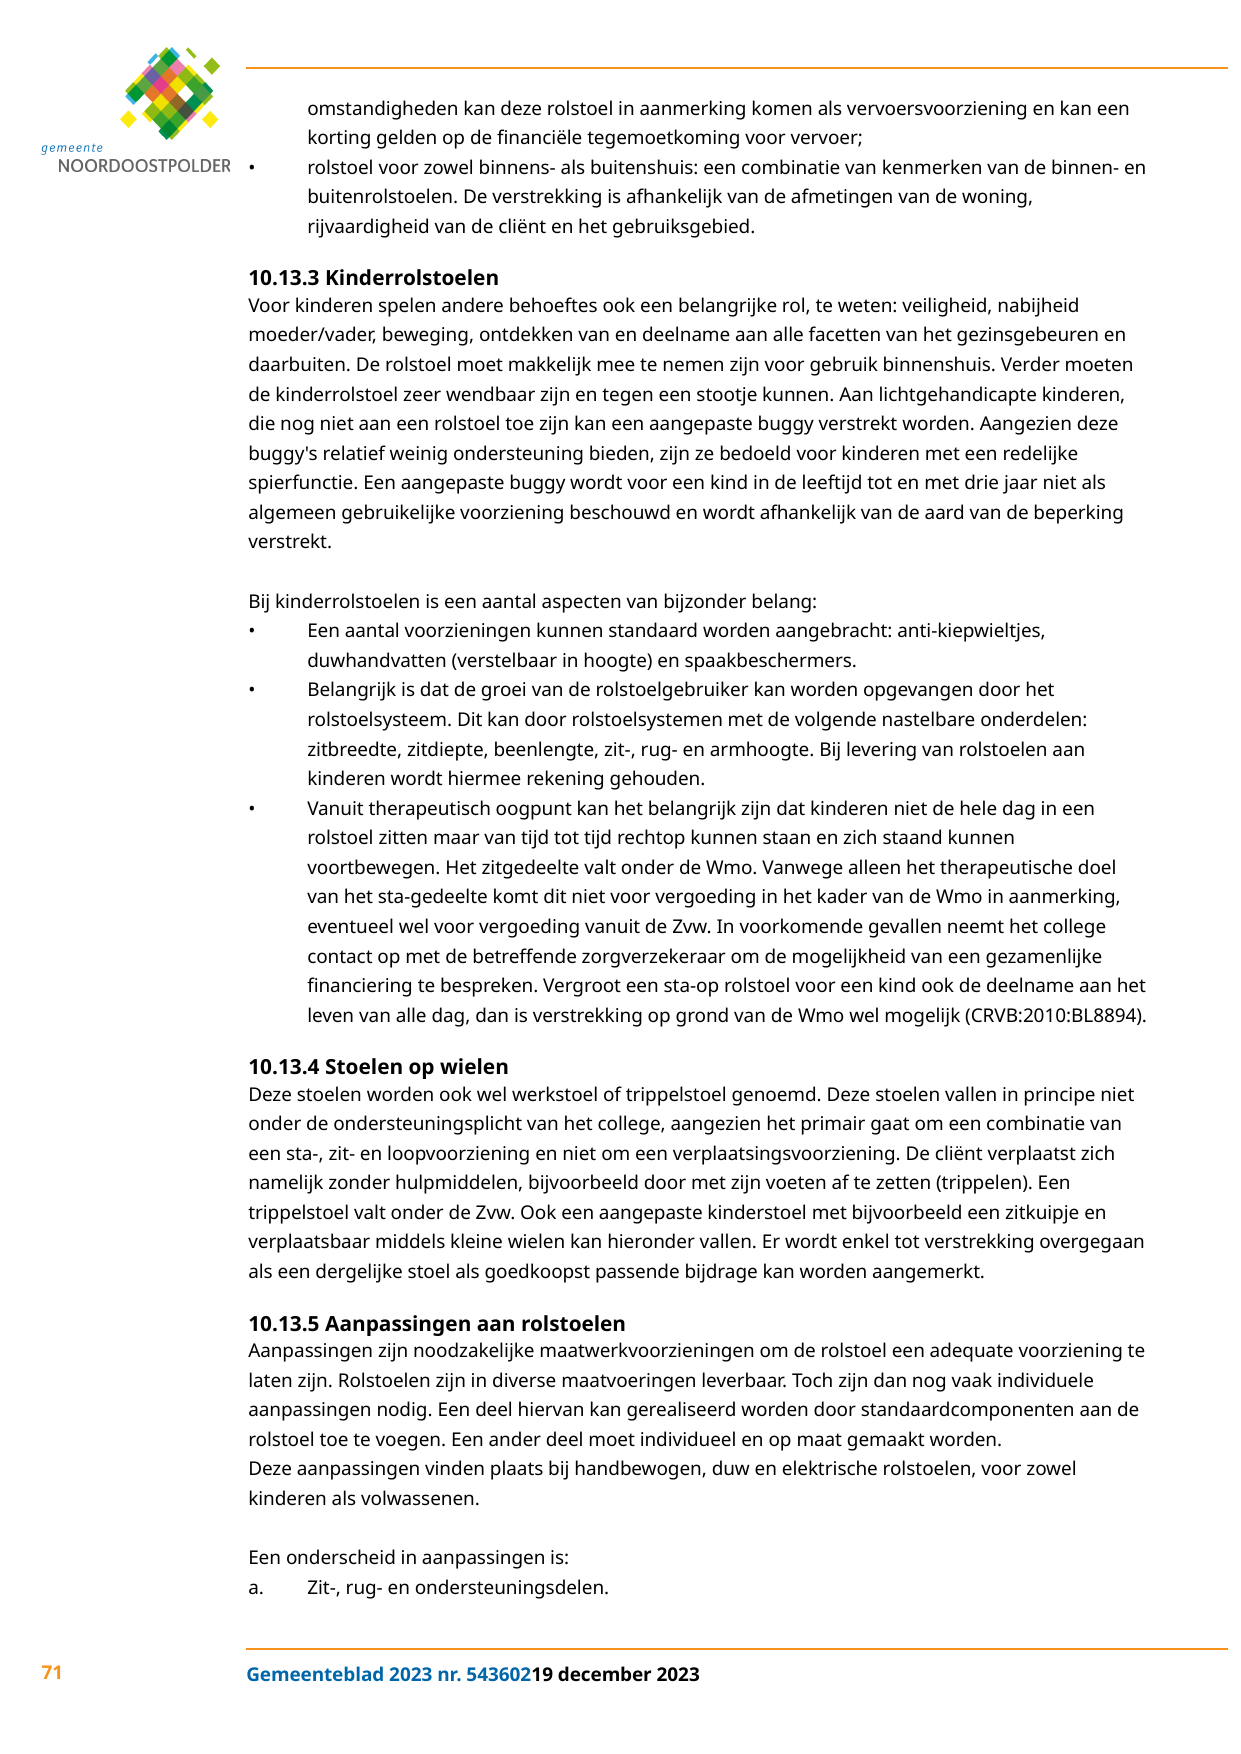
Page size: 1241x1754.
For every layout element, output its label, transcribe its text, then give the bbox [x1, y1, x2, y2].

text Aanpassingen zijn noodzakelijke maatwerkvoorzieningen om de rolstoel een adequate voorziening te laten zijn. Rolstoelen zijn in diverse maatvoeringen leverbaar. Toch zijn dan nog vaak individuele aanpassingen nodig. Een deel hiervan kan gerealiseerd worden door standaardcomponenten aan de rolstoel toe te voegen. Een ander deel moet individueel en op maat gemaakt worden. [248, 1337, 1152, 1452]
list Een aantal voorzieningen kunnen standaard worden aangebracht: anti-kiepwieltjes, duwhandvatten (verstelbaar in hoogte) en spaakbeschermers. [248, 617, 1152, 673]
list Zit-, rug- en ondersteuningsdelen. [248, 1574, 1152, 1599]
list rolstoel voor zowel binnens- als buitenshuis: een combinatie van kenmerken van de binnen- en buitenrolstoelen. De verstrekking is afhankelijk van de afmetingen van de woning, rijvaardigheid van de cliënt en het gebruiksgebied. [248, 154, 1152, 239]
text Bij kinderrolstoelen is een aantal aspecten van bijzonder belang: [248, 588, 1152, 613]
picture [41, 47, 231, 172]
text Een onderscheid in aanpassingen is: [248, 1544, 1152, 1570]
list Vanuit therapeutisch oogpunt kan het belangrijk zijn dat kinderen niet de hele dag in een rolstoel zitten maar van tijd tot tijd rechtop kunnen staan en zich staand kunnen voortbewegen. Het zitgedeelte valt onder de Wmo. Vanwege alleen het therapeutische doel van het sta-gedeelte komt dit niet voor vergoeding in het kader van de Wmo in aanmerking, eventueel wel voor vergoeding vanuit de Zvw. In voorkomende gevallen neemt het college contact op met de betreffende zorgverzekeraar om de mogelijkheid van een gezamenlijke financiering te bespreken. Vergroot een sta-op rolstoel voor een kind ook de deelname aan het leven van alle dag, dan is verstrekking op grond van de Wmo wel mogelijk (CRVB:2010:BL8894). [248, 795, 1152, 1028]
text 10.13.4 Stoelen op wielen [248, 1052, 1152, 1081]
text Deze stoelen worden ook wel werkstoel of trippelstoel genoemd. Deze stoelen vallen in principe niet onder de ondersteuningsplicht van het college, aangezien het primair gaat om een combinatie van een sta-, zit- en loopvoorziening en niet om een verplaatsingsvoorziening. De cliënt verplaatst zich namelijk zonder hulpmiddelen, bijvoorbeeld door met zijn voeten af te zetten (trippelen). Een trippelstoel valt onder de Zvw. Ook een aangepaste kinderstoel met bijvoorbeeld een zitkuipje en verplaatsbaar middels kleine wielen kan hieronder vallen. Er wordt enkel tot verstrekking overgegaan als een dergelijke stoel als goedkoopst passende bijdrage kan worden aangemerkt. [248, 1081, 1152, 1284]
list omstandigheden kan deze rolstoel in aanmerking komen als vervoersvoorziening en kan een korting gelden op de financiële tegemoetkoming voor vervoer; [248, 95, 1152, 150]
list Belangrijk is dat de groei van de rolstoelgebruiker kan worden opgevangen door het rolstoelsysteem. Dit kan door rolstoelsystemen met de volgende nastelbare onderdelen: zitbreedte, zitdiepte, beenlengte, zit-, rug- en armhoogte. Bij levering van rolstoelen aan kinderen wordt hiermee rekening gehouden. [248, 677, 1152, 791]
text 10.13.3 Kinderrolstoelen [248, 263, 1152, 292]
text Voor kinderen spelen andere behoeftes ook een belangrijke rol, te weten: veiligheid, nabijheid moeder/vader, beweging, ontdekken van en deelname aan alle facetten van het gezinsgebeuren en daarbuiten. De rolstoel moet makkelijk mee te nemen zijn voor gebruik binnenshuis. Verder moeten de kinderrolstoel zeer wendbaar zijn en tegen een stootje kunnen. Aan lichtgehandicapte kinderen, die nog niet aan een rolstoel toe zijn kan een aangepaste buggy verstrekt worden. Aangezien deze buggy's relatief weinig ondersteuning bieden, zijn ze bedoeld voor kinderen met een redelijke spierfunctie. Een aangepaste buggy wordt voor een kind in de leeftijd tot en met drie jaar niet als algemeen gebruikelijke voorziening beschouwd en wordt afhankelijk van de aard van de beperking verstrekt. [248, 292, 1152, 554]
text 10.13.5 Aanpassingen aan rolstoelen [248, 1309, 1152, 1337]
text Deze aanpassingen vinden plaats bij handbewogen, duw en elektrische rolstoelen, voor zowel kinderen als volwassenen. [248, 1456, 1152, 1511]
